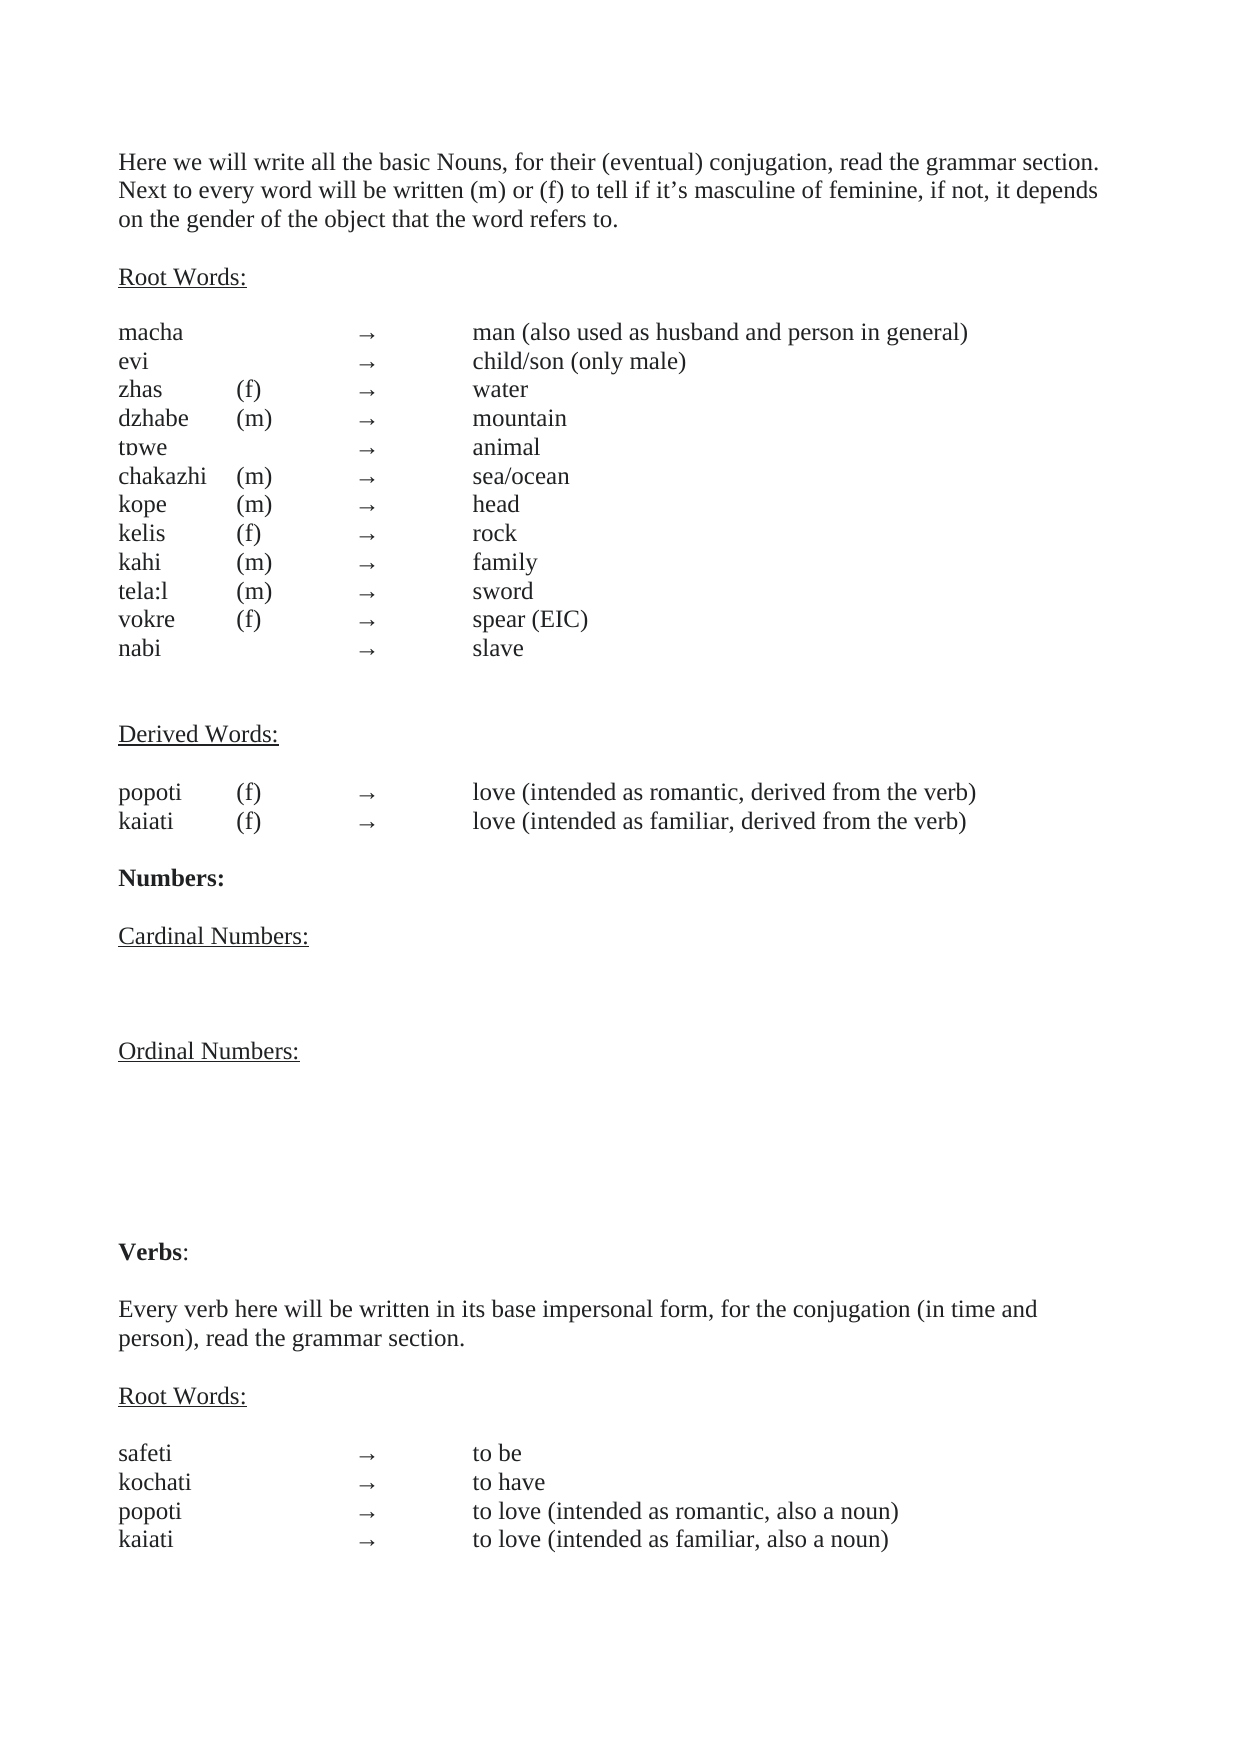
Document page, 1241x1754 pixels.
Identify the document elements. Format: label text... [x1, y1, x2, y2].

text tela:l (m) → sword [118, 576, 1122, 604]
text chakazhi (m) → sea/ocean [118, 461, 1122, 489]
text vokre (f) → spear (EIC) [118, 604, 1122, 633]
text dzhabe (m) → mountain [118, 403, 1122, 432]
text zhas (f) → water [118, 374, 1122, 403]
text kochati → to have [118, 1467, 1122, 1496]
text Every verb here will be written in its base impersonal form, for the conjugation (in time and person), read the grammar section. [118, 1294, 1122, 1352]
text Verbs: [118, 1237, 1122, 1266]
text safeti → to be [118, 1438, 1122, 1467]
text popoti (f) → love (intended as romantic, derived from the verb) [118, 777, 1122, 806]
text kope (m) → head [118, 489, 1122, 518]
text kelis (f) → rock [118, 518, 1122, 547]
text Root Words: [118, 262, 1122, 291]
text Root Words: [118, 1381, 1122, 1409]
text macha → man (also used as husband and person in general) [118, 317, 1122, 346]
text Here we will write all the basic Nouns, for their (eventual) conjugation, read the grammar section. [118, 147, 1122, 176]
text Next to every word will be written (m) or (f) to tell if it’s masculine of feminine, if not, it depends on the gender of the object that the word refers to. [118, 176, 1122, 233]
text tɒwe → animal [118, 432, 1122, 461]
text Ordinal Numbers: [118, 1036, 1122, 1064]
text Numbers: [118, 863, 1122, 892]
text nabi → slave [118, 633, 1122, 662]
text kaiati (f) → love (intended as familiar, derived from the verb) [118, 806, 1122, 834]
text kaiati → to love (intended as familiar, also a noun) [118, 1524, 1122, 1553]
text kahi (m) → family [118, 547, 1122, 576]
text Cardinal Numbers: [118, 921, 1122, 949]
text Derived Words: [118, 719, 1122, 748]
text popoti → to love (intended as romantic, also a noun) [118, 1496, 1122, 1524]
text evi → child/son (only male) [118, 346, 1122, 374]
